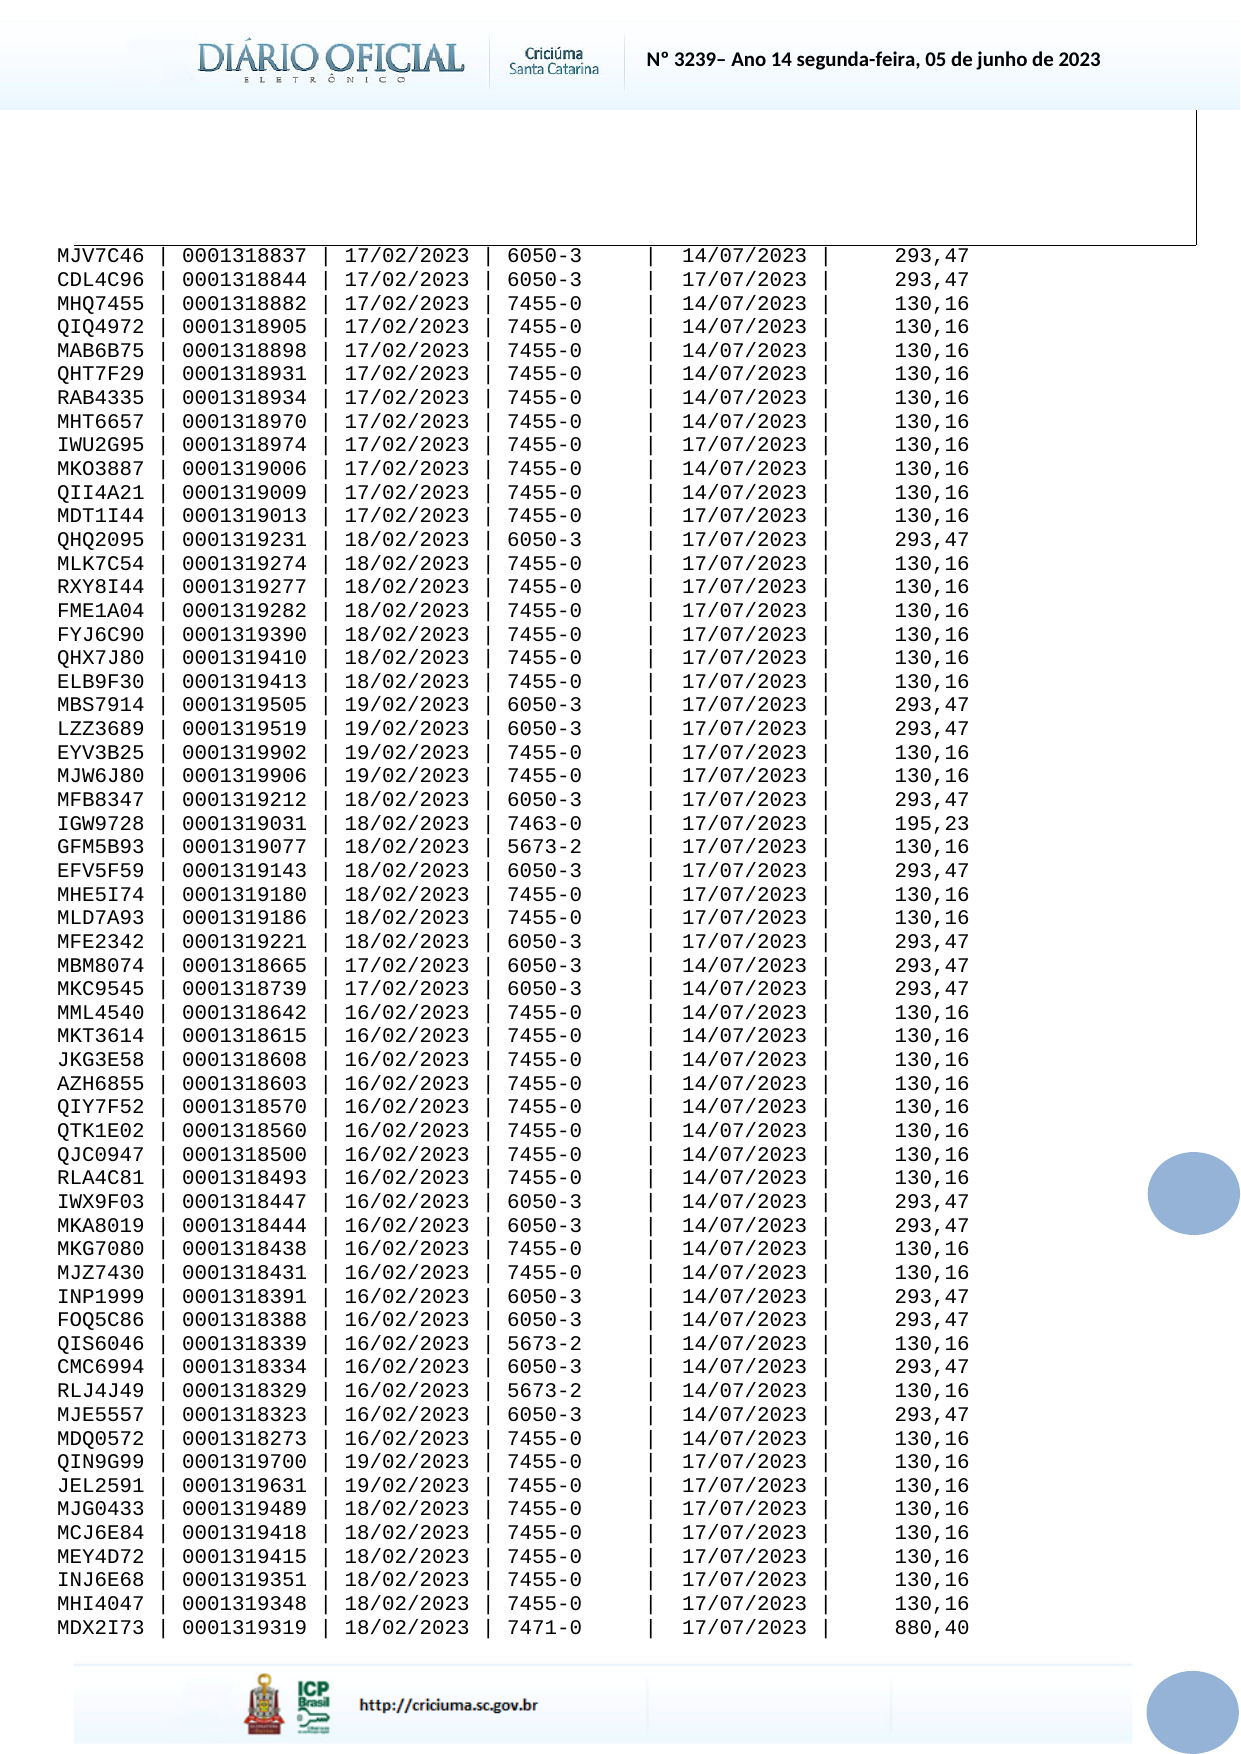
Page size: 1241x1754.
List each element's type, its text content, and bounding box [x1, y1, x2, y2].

text MDX2I73 | 0001319319 | 18/02/2023 | 7471-0 | 17/07/2023 | 880,40 [44, 1617, 1196, 1640]
text MLK7C54 | 0001319274 | 18/02/2023 | 7455-0 | 17/07/2023 | 130,16 [44, 553, 1196, 576]
text MEY4D72 | 0001319415 | 18/02/2023 | 7455-0 | 17/07/2023 | 130,16 [44, 1546, 1196, 1569]
text RLA4C81 | 0001318493 | 16/02/2023 | 7455-0 | 14/07/2023 | 130,16 [44, 1167, 1157, 1191]
text QIQ4972 | 0001318905 | 17/02/2023 | 7455-0 | 14/07/2023 | 130,16 [44, 316, 1196, 340]
text MML4540 | 0001318642 | 16/02/2023 | 7455-0 | 14/07/2023 | 130,16 [44, 1002, 1196, 1026]
text QHQ2095 | 0001319231 | 18/02/2023 | 6050-3 | 17/07/2023 | 293,47 [44, 529, 1196, 553]
text RLJ4J49 | 0001318329 | 16/02/2023 | 5673-2 | 14/07/2023 | 130,16 [44, 1380, 1196, 1404]
text QTK1E02 | 0001318560 | 16/02/2023 | 7455-0 | 14/07/2023 | 130,16 [44, 1120, 1196, 1144]
text MFB8347 | 0001319212 | 18/02/2023 | 6050-3 | 17/07/2023 | 293,47 [44, 789, 1196, 813]
text CMC6994 | 0001318334 | 16/02/2023 | 6050-3 | 14/07/2023 | 293,47 [44, 1357, 1196, 1380]
text MAB6B75 | 0001318898 | 17/02/2023 | 7455-0 | 14/07/2023 | 130,16 [44, 340, 1196, 363]
text QIY7F52 | 0001318570 | 16/02/2023 | 7455-0 | 14/07/2023 | 130,16 [44, 1096, 1196, 1120]
text MJZ7430 | 0001318431 | 16/02/2023 | 7455-0 | 14/07/2023 | 130,16 [44, 1262, 1196, 1286]
text FME1A04 | 0001319282 | 18/02/2023 | 7455-0 | 17/07/2023 | 130,16 [44, 600, 1196, 623]
text MJG0433 | 0001319489 | 18/02/2023 | 7455-0 | 17/07/2023 | 130,16 [44, 1498, 1196, 1522]
text MBS7914 | 0001319505 | 19/02/2023 | 6050-3 | 17/07/2023 | 293,47 [44, 694, 1196, 718]
text MHT6657 | 0001318970 | 17/02/2023 | 7455-0 | 14/07/2023 | 130,16 [44, 411, 1196, 434]
text GFM5B93 | 0001319077 | 18/02/2023 | 5673-2 | 17/07/2023 | 130,16 [44, 836, 1196, 860]
text MBM8074 | 0001318665 | 17/02/2023 | 6050-3 | 14/07/2023 | 293,47 [44, 954, 1196, 978]
text QII4A21 | 0001319009 | 17/02/2023 | 7455-0 | 14/07/2023 | 130,16 [44, 482, 1196, 505]
text MLD7A93 | 0001319186 | 18/02/2023 | 7455-0 | 17/07/2023 | 130,16 [44, 907, 1196, 931]
text IGW9728 | 0001319031 | 18/02/2023 | 7463-0 | 17/07/2023 | 195,23 [44, 813, 1196, 836]
text FOQ5C86 | 0001318388 | 16/02/2023 | 6050-3 | 14/07/2023 | 293,47 [44, 1309, 1196, 1333]
text MHE5I74 | 0001319180 | 18/02/2023 | 7455-0 | 17/07/2023 | 130,16 [44, 884, 1196, 907]
text JEL2591 | 0001319631 | 19/02/2023 | 7455-0 | 17/07/2023 | 130,16 [44, 1475, 1196, 1498]
text INP1999 | 0001318391 | 16/02/2023 | 6050-3 | 14/07/2023 | 293,47 [44, 1286, 1196, 1309]
text AZH6855 | 0001318603 | 16/02/2023 | 7455-0 | 14/07/2023 | 130,16 [44, 1073, 1196, 1096]
text QIS6046 | 0001318339 | 16/02/2023 | 5673-2 | 14/07/2023 | 130,16 [44, 1333, 1196, 1357]
text JKG3E58 | 0001318608 | 16/02/2023 | 7455-0 | 14/07/2023 | 130,16 [44, 1049, 1196, 1073]
text MKO3887 | 0001319006 | 17/02/2023 | 7455-0 | 14/07/2023 | 130,16 [44, 458, 1196, 482]
text MKG7080 | 0001318438 | 16/02/2023 | 7455-0 | 14/07/2023 | 130,16 [44, 1238, 1196, 1262]
text RXY8I44 | 0001319277 | 18/02/2023 | 7455-0 | 17/07/2023 | 130,16 [44, 576, 1196, 600]
text MKT3614 | 0001318615 | 16/02/2023 | 7455-0 | 14/07/2023 | 130,16 [44, 1026, 1196, 1049]
text LZZ3689 | 0001319519 | 19/02/2023 | 6050-3 | 17/07/2023 | 293,47 [44, 718, 1196, 742]
text MHI4047 | 0001319348 | 18/02/2023 | 7455-0 | 17/07/2023 | 130,16 [44, 1593, 1196, 1617]
text RAB4335 | 0001318934 | 17/02/2023 | 7455-0 | 14/07/2023 | 130,16 [44, 387, 1196, 411]
text MJV7C46 | 0001318837 | 17/02/2023 | 6050-3 | 14/07/2023 | 293,47 [44, 245, 1196, 269]
text QJC0947 | 0001318500 | 16/02/2023 | 7455-0 | 14/07/2023 | 130,16 [44, 1144, 1196, 1167]
text MJW6J80 | 0001319906 | 19/02/2023 | 7455-0 | 17/07/2023 | 130,16 [44, 765, 1196, 789]
text QHX7J80 | 0001319410 | 18/02/2023 | 7455-0 | 17/07/2023 | 130,16 [44, 647, 1196, 671]
text MFE2342 | 0001319221 | 18/02/2023 | 6050-3 | 17/07/2023 | 293,47 [44, 931, 1196, 954]
text MHQ7455 | 0001318882 | 17/02/2023 | 7455-0 | 14/07/2023 | 130,16 [44, 292, 1196, 316]
text QHT7F29 | 0001318931 | 17/02/2023 | 7455-0 | 14/07/2023 | 130,16 [44, 363, 1196, 387]
text FYJ6C90 | 0001319390 | 18/02/2023 | 7455-0 | 17/07/2023 | 130,16 [44, 623, 1196, 647]
text EYV3B25 | 0001319902 | 19/02/2023 | 7455-0 | 17/07/2023 | 130,16 [44, 742, 1196, 765]
text IWU2G95 | 0001318974 | 17/02/2023 | 7455-0 | 17/07/2023 | 130,16 [44, 434, 1196, 458]
text MKC9545 | 0001318739 | 17/02/2023 | 6050-3 | 14/07/2023 | 293,47 [44, 978, 1196, 1002]
text EFV5F59 | 0001319143 | 18/02/2023 | 6050-3 | 17/07/2023 | 293,47 [44, 860, 1196, 884]
text MJE5557 | 0001318323 | 16/02/2023 | 6050-3 | 14/07/2023 | 293,47 [44, 1404, 1196, 1427]
text IWX9F03 | 0001318447 | 16/02/2023 | 6050-3 | 14/07/2023 | 293,47 [44, 1191, 1153, 1215]
text MCJ6E84 | 0001319418 | 18/02/2023 | 7455-0 | 17/07/2023 | 130,16 [44, 1522, 1196, 1546]
text MDT1I44 | 0001319013 | 17/02/2023 | 7455-0 | 17/07/2023 | 130,16 [44, 505, 1196, 529]
text QIN9G99 | 0001319700 | 19/02/2023 | 7455-0 | 17/07/2023 | 130,16 [44, 1451, 1196, 1475]
text INJ6E68 | 0001319351 | 18/02/2023 | 7455-0 | 17/07/2023 | 130,16 [44, 1569, 1196, 1593]
text CDL4C96 | 0001318844 | 17/02/2023 | 6050-3 | 17/07/2023 | 293,47 [44, 269, 1196, 292]
text MKA8019 | 0001318444 | 16/02/2023 | 6050-3 | 14/07/2023 | 293,47 [44, 1215, 1196, 1238]
text MDQ0572 | 0001318273 | 16/02/2023 | 7455-0 | 14/07/2023 | 130,16 [44, 1427, 1196, 1451]
text ELB9F30 | 0001319413 | 18/02/2023 | 7455-0 | 17/07/2023 | 130,16 [44, 671, 1196, 694]
